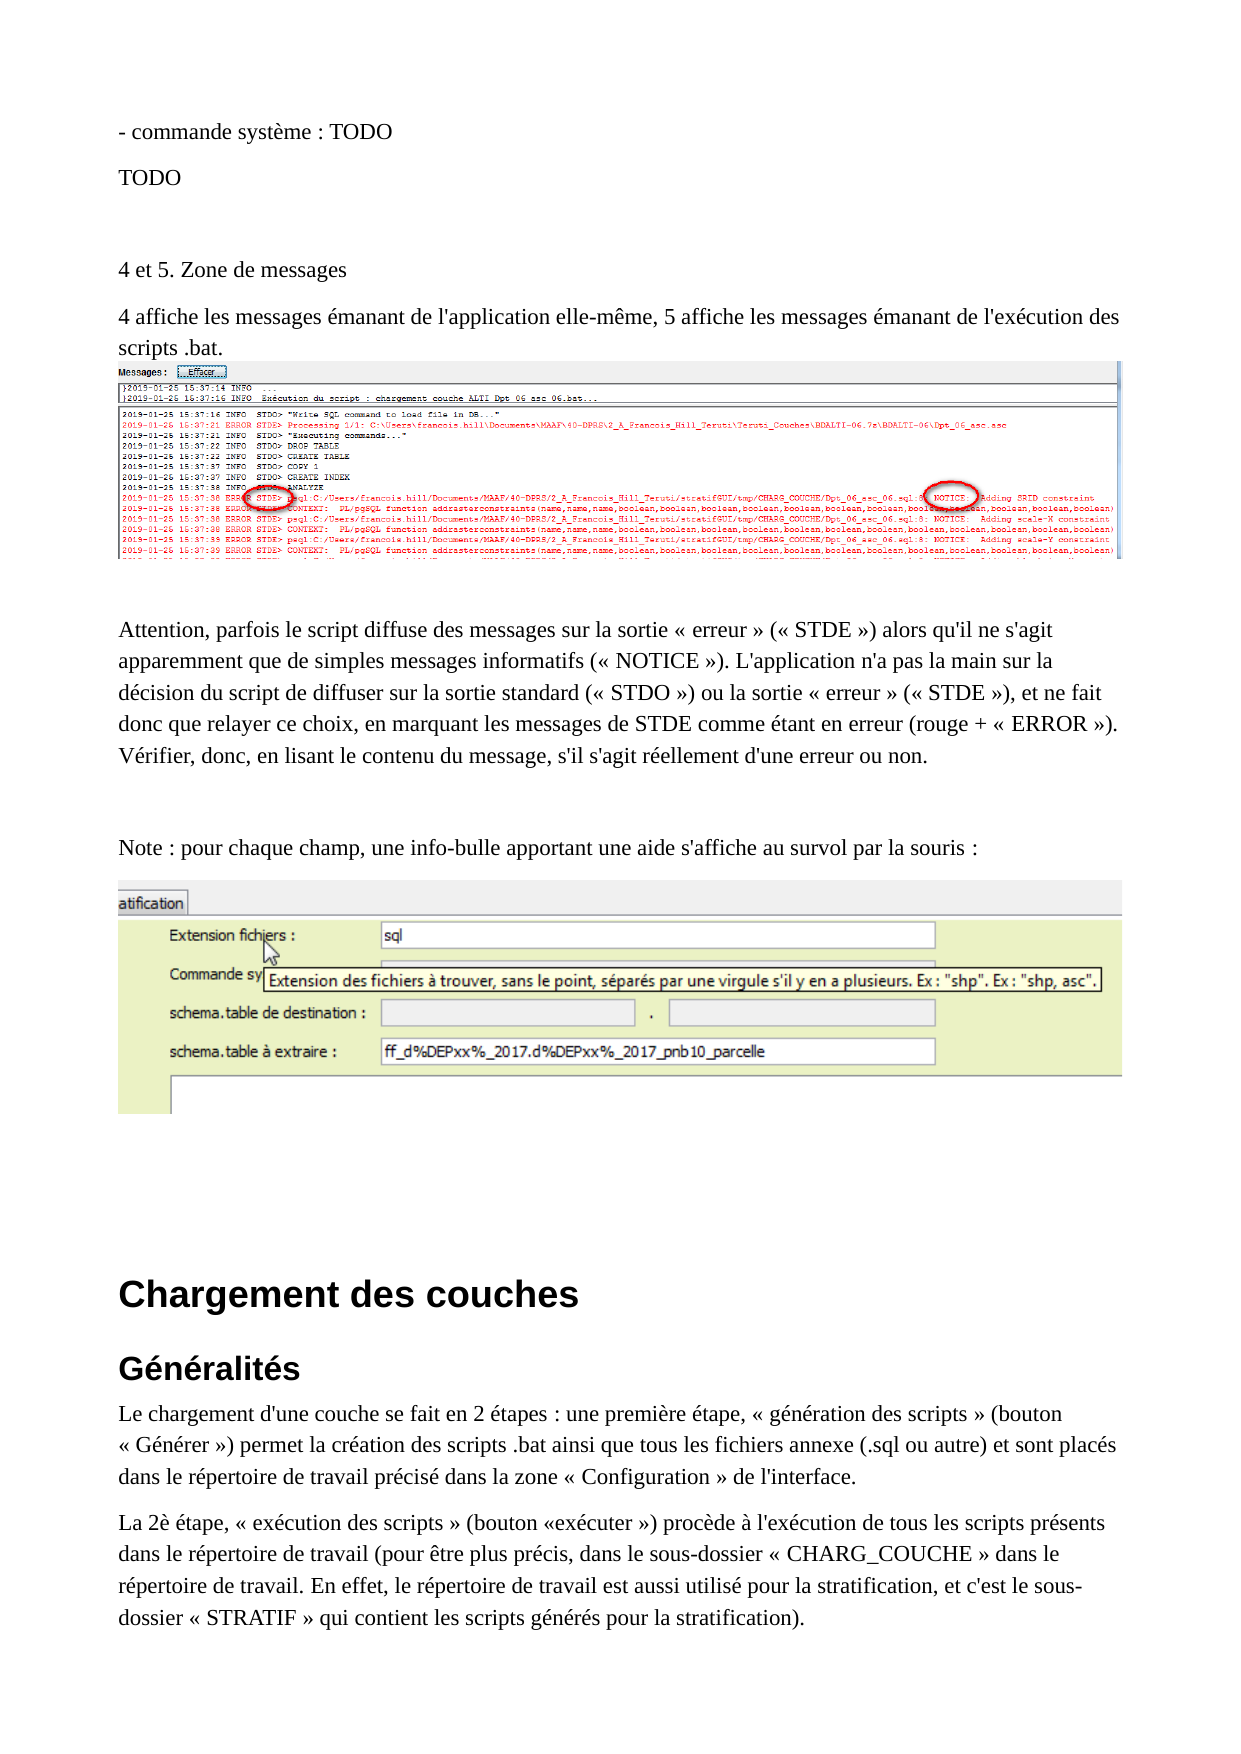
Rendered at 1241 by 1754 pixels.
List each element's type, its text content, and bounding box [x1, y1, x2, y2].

text Attention, parfois le script diffuse des messages sur la sortie « erreur » (« STDE ») alors qu'il ne s'agit apparemment que de simples messages informatifs (« NOTICE »). L'application n'a pas la main sur la décision du script de diffuser sur la sortie standard (« STDO ») ou la sortie « erreur » (« STDE »), et ne fait donc que relayer ce choix, en marquant les messages de STDE comme étant en erreur (rouge + « ERROR »). Vérifier, donc, en lisant le contenu du message, s'il s'agit réellement d'une erreur ou non. [118, 616, 1122, 768]
text 4 affiche les messages émanant de l'application elle-même, 5 affiche les messages émanant de l'exécution des scripts .bat. [118, 303, 1122, 361]
text Note : pour chaque champ, une info-bulle apportant une aide s'affiche au survol par la souris : [118, 834, 1122, 861]
picture [118, 880, 1123, 1114]
picture [118, 361, 1123, 559]
subtitle Chargement des couches [118, 1271, 1122, 1315]
text 4 et 5. Zone de messages [118, 257, 1122, 283]
text TODO [118, 164, 1122, 191]
subtitle Généralités [118, 1348, 1122, 1387]
text La 2è étape, « exécution des scripts » (bouton «exécuter ») procède à l'exécution de tous les scripts présents dans le répertoire de travail (pour être plus précis, dans le sous-dossier « CHARG_COUCHE » dans le répertoire de travail. En effet, le répertoire de travail est aussi utilisé pour la stratification, et c'est le sous-dossier « STRATIF » qui contient les scripts générés pour la stratification). [118, 1509, 1122, 1630]
text - commande système : TODO [118, 118, 1122, 144]
text Le chargement d'une couche se fait en 2 étapes : une première étape, « génération des scripts » (bouton « Générer ») permet la création des scripts .bat ainsi que tous les fichiers annexe (.sql ou autre) et sont placés dans le répertoire de travail précisé dans la zone « Configuration » de l'interface. [118, 1399, 1122, 1489]
